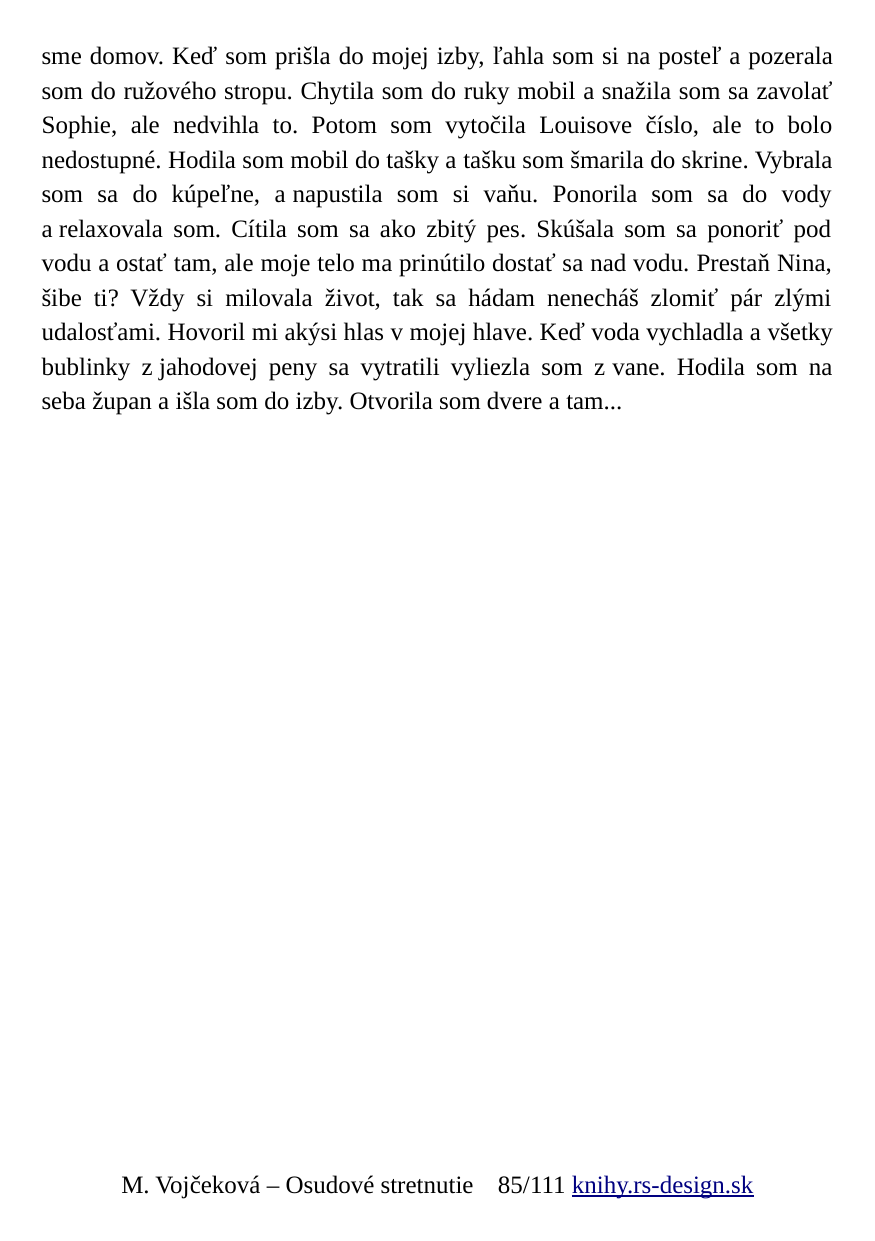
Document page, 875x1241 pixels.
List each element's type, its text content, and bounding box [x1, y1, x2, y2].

text sme domov. Keď som prišla do mojej izby, ľahla som si na posteľ a pozerala som do ružového stropu. Chytila som do ruky mobil a snažila som sa zavolať Sophie, ale nedvihla to. Potom som vytočila Louisove číslo, ale to bolo nedostupné. Hodila som mobil do tašky a tašku som šmarila do skrine. Vybrala som sa do kúpeľne, a napustila som si vaňu. Ponorila som sa do vody a relaxovala som. Cítila som sa ako zbitý pes. Skúšala som sa ponoriť pod vodu a ostať tam, ale moje telo ma prinútilo dostať sa nad vodu. Prestaň Nina, šibe ti? Vždy si milovala život, tak sa hádam nenecháš zlomiť pár zlými udalosťami. Hovoril mi akýsi hlas v mojej hlave. Keď voda vychladla a všetky bublinky z jahodovej peny sa vytratili vyliezla som z vane. Hodila som na seba župan a išla som do izby. Otvorila som dvere a tam... [41, 41, 833, 415]
